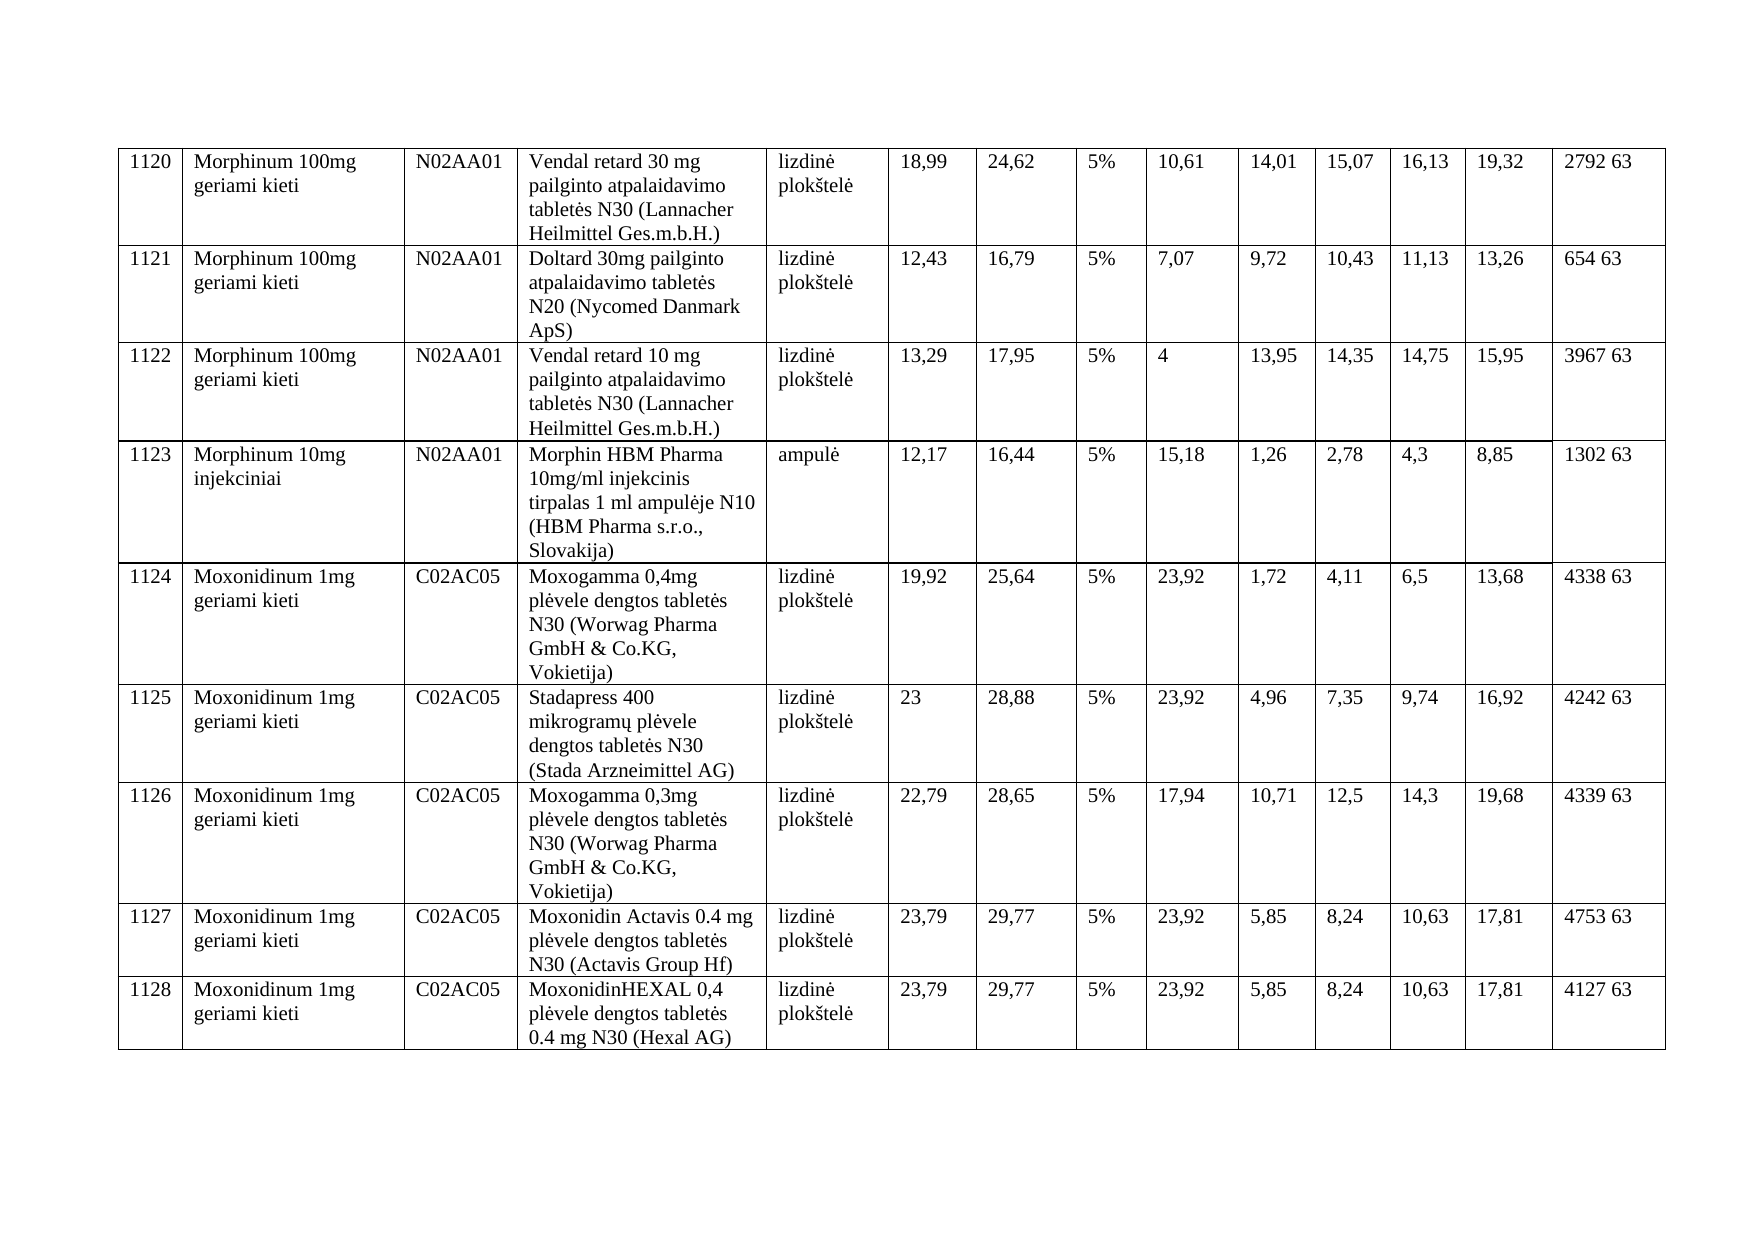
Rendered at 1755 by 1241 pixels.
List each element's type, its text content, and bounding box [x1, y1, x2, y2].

table_cell C02AC05 [405, 685, 517, 782]
table_cell 17,95 [977, 343, 1076, 439]
table_cell Vendal retard 30 mg pailginto atpalaidavimo tabletės N30 (Lannacher Heilmittel Ges.m.b.H.) [518, 149, 766, 245]
table_cell 5% [1077, 564, 1146, 684]
table_cell 1121 [119, 246, 182, 342]
table_cell C02AC05 [405, 564, 517, 684]
table_cell 11,13 [1391, 246, 1465, 342]
table_cell lizdinė plokštelė [767, 343, 888, 439]
table_cell 4 [1147, 343, 1238, 439]
table_cell lizdinė plokštelė [767, 246, 888, 342]
table_cell 2792 63 [1553, 149, 1665, 245]
table_cell 19,32 [1466, 149, 1552, 245]
table_cell lizdinė plokštelė [767, 904, 888, 976]
table_cell Moxonidinum 1mg geriami kieti [183, 904, 404, 976]
table_cell lizdinė plokštelė [767, 685, 888, 782]
table_cell C02AC05 [405, 977, 517, 1049]
table_cell 9,72 [1239, 246, 1315, 342]
table_cell 13,68 [1466, 564, 1552, 684]
table_cell 5% [1077, 783, 1146, 903]
table_cell 4,96 [1239, 685, 1315, 782]
table_cell 14,01 [1239, 149, 1315, 245]
table_cell 8,85 [1466, 442, 1552, 562]
table_cell lizdinė plokštelė [767, 564, 888, 684]
table_cell 22,79 [889, 783, 976, 903]
table_cell 6,5 [1391, 564, 1465, 684]
table_cell 3967 63 [1553, 343, 1665, 439]
table_cell 23 [889, 685, 976, 782]
table_cell 1123 [119, 442, 182, 562]
table_cell Stadapress 400 mikrogramų plėvele dengtos tabletės N30 (Stada Arzneimittel AG) [518, 685, 766, 782]
table_cell 5% [1077, 246, 1146, 342]
table_cell 17,94 [1147, 783, 1238, 903]
table_cell 5% [1077, 685, 1146, 782]
table_cell 5,85 [1239, 977, 1315, 1049]
table_cell 1125 [119, 685, 182, 782]
table_cell N02AA01 [405, 343, 517, 439]
table_cell 4,3 [1391, 442, 1465, 562]
table_cell 10,61 [1147, 149, 1238, 245]
table_cell 16,79 [977, 246, 1076, 342]
table_cell 19,92 [889, 564, 976, 684]
table_cell 28,65 [977, 783, 1076, 903]
table_cell Morphinum 10mg injekciniai [183, 442, 404, 562]
table_cell 25,64 [977, 564, 1076, 684]
table_cell 17,81 [1466, 977, 1552, 1049]
table_cell Morphinum 100mg geriami kieti [183, 343, 404, 439]
table_cell 23,79 [889, 904, 976, 976]
table_cell 4339 63 [1553, 783, 1665, 903]
table_cell 17,81 [1466, 904, 1552, 976]
table_cell N02AA01 [405, 442, 517, 562]
table_cell 10,63 [1391, 977, 1465, 1049]
table_cell 12,17 [889, 442, 976, 562]
table_cell 10,43 [1316, 246, 1390, 342]
table_cell Moxonidinum 1mg geriami kieti [183, 783, 404, 903]
table_cell 12,43 [889, 246, 976, 342]
table_cell Morphinum 100mg geriami kieti [183, 149, 404, 245]
table_cell 5% [1077, 149, 1146, 245]
table_cell 654 63 [1553, 246, 1665, 342]
table_cell 15,18 [1147, 442, 1238, 562]
table_cell 5% [1077, 343, 1146, 439]
table_cell 13,26 [1466, 246, 1552, 342]
table_cell 23,92 [1147, 904, 1238, 976]
table_cell 10,71 [1239, 783, 1315, 903]
table_cell ampulė [767, 442, 888, 562]
table_cell 14,3 [1391, 783, 1465, 903]
table_cell 4127 63 [1553, 977, 1665, 1049]
table_cell 29,77 [977, 977, 1076, 1049]
table_cell 10,63 [1391, 904, 1465, 976]
table_cell 1302 63 [1553, 441, 1665, 562]
table_cell 29,77 [977, 904, 1076, 976]
table_cell 16,13 [1391, 149, 1465, 245]
table_cell Vendal retard 10 mg pailginto atpalaidavimo tabletės N30 (Lannacher Heilmittel Ges.m.b.H.) [518, 343, 766, 439]
table_cell 1,72 [1239, 564, 1315, 684]
table_cell 5,85 [1239, 904, 1315, 976]
table_cell 5% [1077, 977, 1146, 1049]
table_cell Moxogamma 0,4mg plėvele dengtos tabletės N30 (Worwag Pharma GmbH & Co.KG, Vokietija) [518, 564, 766, 684]
table_cell Moxonidinum 1mg geriami kieti [183, 977, 404, 1049]
table_cell 1122 [119, 343, 182, 439]
table_cell 28,88 [977, 685, 1076, 782]
table_cell lizdinė plokštelė [767, 977, 888, 1049]
table_cell 5% [1077, 442, 1146, 562]
table_cell Moxogamma 0,3mg plėvele dengtos tabletės N30 (Worwag Pharma GmbH & Co.KG, Vokietija) [518, 783, 766, 903]
table_cell 24,62 [977, 149, 1076, 245]
table_cell C02AC05 [405, 904, 517, 976]
table_cell 15,95 [1466, 343, 1552, 439]
table_cell 7,35 [1316, 685, 1390, 782]
table_cell 2,78 [1316, 442, 1390, 562]
table_cell 23,92 [1147, 685, 1238, 782]
table_cell C02AC05 [405, 783, 517, 903]
table_cell 1120 [119, 149, 182, 245]
table_cell 8,24 [1316, 977, 1390, 1049]
table_cell MoxonidinHEXAL 0,4 plėvele dengtos tabletės 0.4 mg N30 (Hexal AG) [518, 977, 766, 1049]
table_cell Moxonidinum 1mg geriami kieti [183, 685, 404, 782]
table_cell 4338 63 [1553, 563, 1665, 684]
table_cell Morphinum 100mg geriami kieti [183, 246, 404, 342]
table_cell Morphin HBM Pharma 10mg/ml injekcinis tirpalas 1 ml ampulėje N10 (HBM Pharma s.r.o., Slovakija) [518, 442, 766, 562]
table_cell 14,75 [1391, 343, 1465, 439]
table_cell 4,11 [1316, 564, 1390, 684]
table_cell 5% [1077, 904, 1146, 976]
table_cell 18,99 [889, 149, 976, 245]
table_cell 4753 63 [1553, 904, 1665, 976]
table_cell 19,68 [1466, 783, 1552, 903]
table_cell 14,35 [1316, 343, 1390, 439]
table_cell Moxonidinum 1mg geriami kieti [183, 564, 404, 684]
table_cell 15,07 [1316, 149, 1390, 245]
table_cell 13,29 [889, 343, 976, 439]
table_cell 1126 [119, 783, 182, 903]
table_cell lizdinė plokštelė [767, 783, 888, 903]
table_cell 9,74 [1391, 685, 1465, 782]
table_cell 1128 [119, 977, 182, 1049]
table_cell lizdinė plokštelė [767, 149, 888, 245]
table_cell 7,07 [1147, 246, 1238, 342]
table_cell N02AA01 [405, 246, 517, 342]
table_cell N02AA01 [405, 149, 517, 245]
table_cell 23,79 [889, 977, 976, 1049]
table_cell 4242 63 [1553, 685, 1665, 782]
table_cell Moxonidin Actavis 0.4 mg plėvele dengtos tabletės N30 (Actavis Group Hf) [518, 904, 766, 976]
table_cell 1,26 [1239, 442, 1315, 562]
table_cell 16,44 [977, 442, 1076, 562]
table_cell 16,92 [1466, 685, 1552, 782]
table_cell 23,92 [1147, 977, 1238, 1049]
table_cell Doltard 30mg pailginto atpalaidavimo tabletės N20 (Nycomed Danmark ApS) [518, 246, 766, 342]
table_cell 13,95 [1239, 343, 1315, 439]
table_cell 1127 [119, 904, 182, 976]
table_cell 1124 [119, 564, 182, 684]
table_cell 12,5 [1316, 783, 1390, 903]
table_cell 23,92 [1147, 564, 1238, 684]
table_cell 8,24 [1316, 904, 1390, 976]
